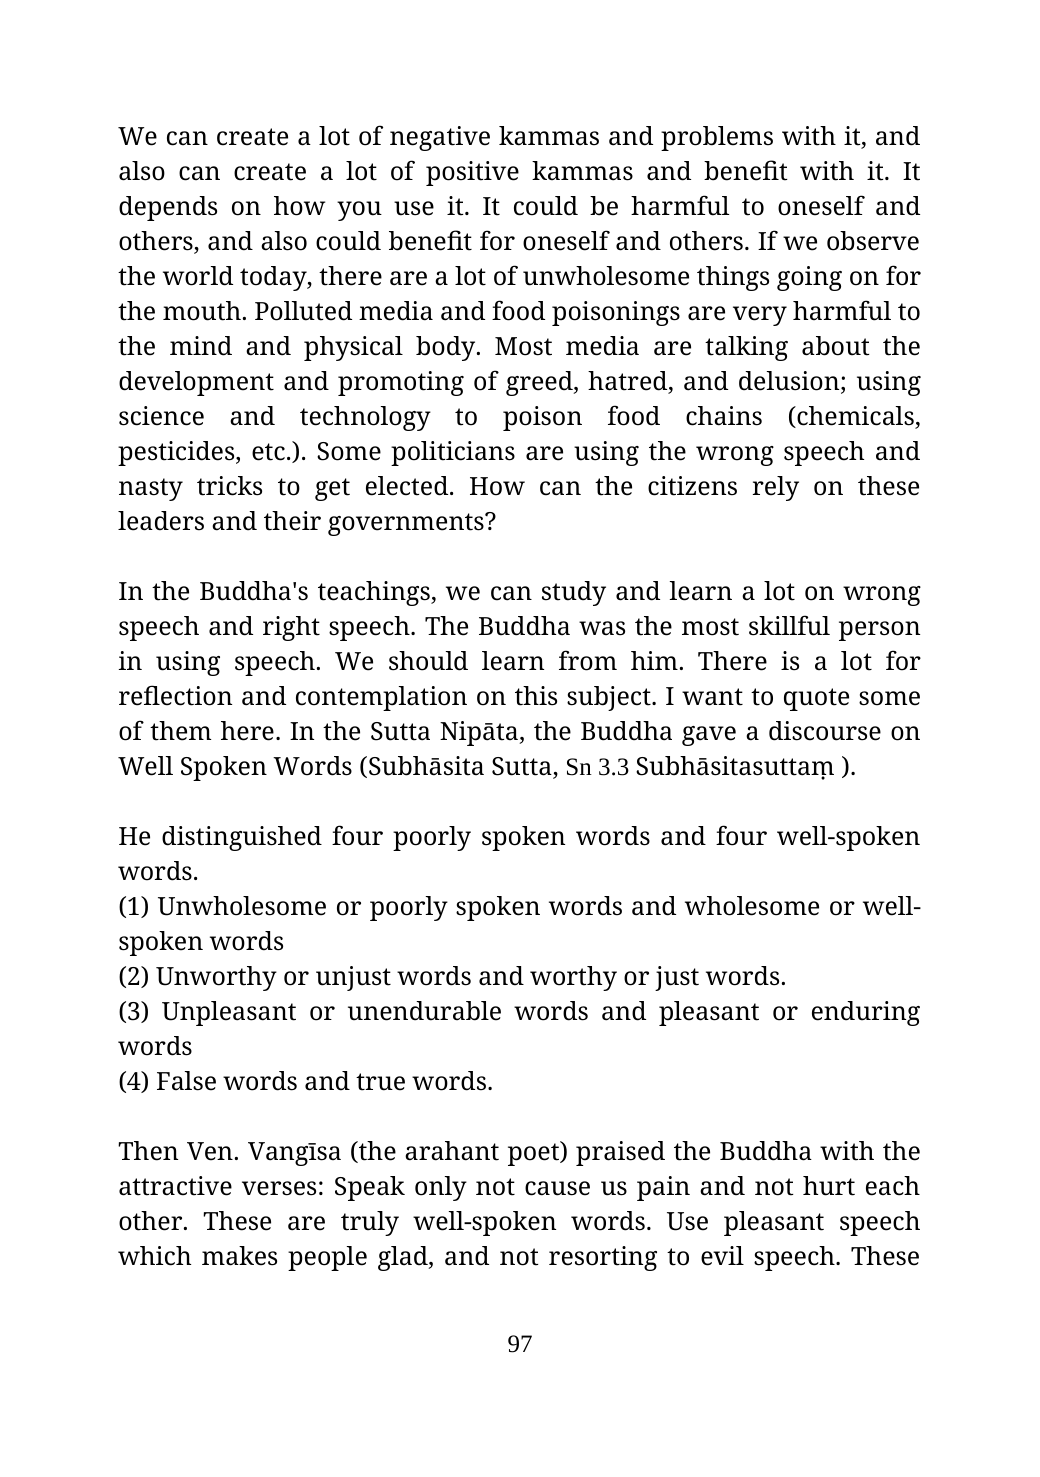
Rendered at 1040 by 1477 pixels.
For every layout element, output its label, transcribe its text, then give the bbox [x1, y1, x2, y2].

text (1) Unwholesome or poorly spoken words and wholesome or well-spoken words (2) Unworthy or unjust words and worthy or just words. (3) Unpleasant or unendurable words and pleasant or enduring words (4) False words and true words. Then Ven. Vangīsa (the arahant poet) praised the Buddha with the attractive verses: Speak only not cause us pain and not hurt each other. These are truly well-spoken words. Use pleasant speech which makes people glad, and not resorting to evil speech. These [118, 888, 922, 1273]
text We can create a lot of negative kammas and problems with it, and also can create a lot of positive kammas and benefit with it. It depends on how you use it. It could be harmful to oneself and others, and also could benefit for oneself and others. If we observe the world today, there are a lot of unwholesome things going on for the mouth. Polluted media and food poisonings are very harmful to the mind and physical body. Most media are talking about the development and promoting of greed, hatred, and delusion; using science and technology to poison food chains (chemicals, pesticides, etc.). Some politicians are using the wrong speech and nasty tricks to get elected. How can the citizens rely on these leaders and their governments? In the Buddha's teachings, we can study and learn a lot on wrong speech and right speech. The Buddha was the most skillful person in using speech. We should learn from him. There is a lot for reflection and contemplation on this subject. I want to quote some of them here. In the Sutta Nipāta, the Buddha gave a discourse on Well Spoken Words (Subhāsita Sutta, Sn 3.3 Subhāsitasuttaṃ ). He distinguished four poorly spoken words and four well-spoken words. [118, 118, 922, 888]
